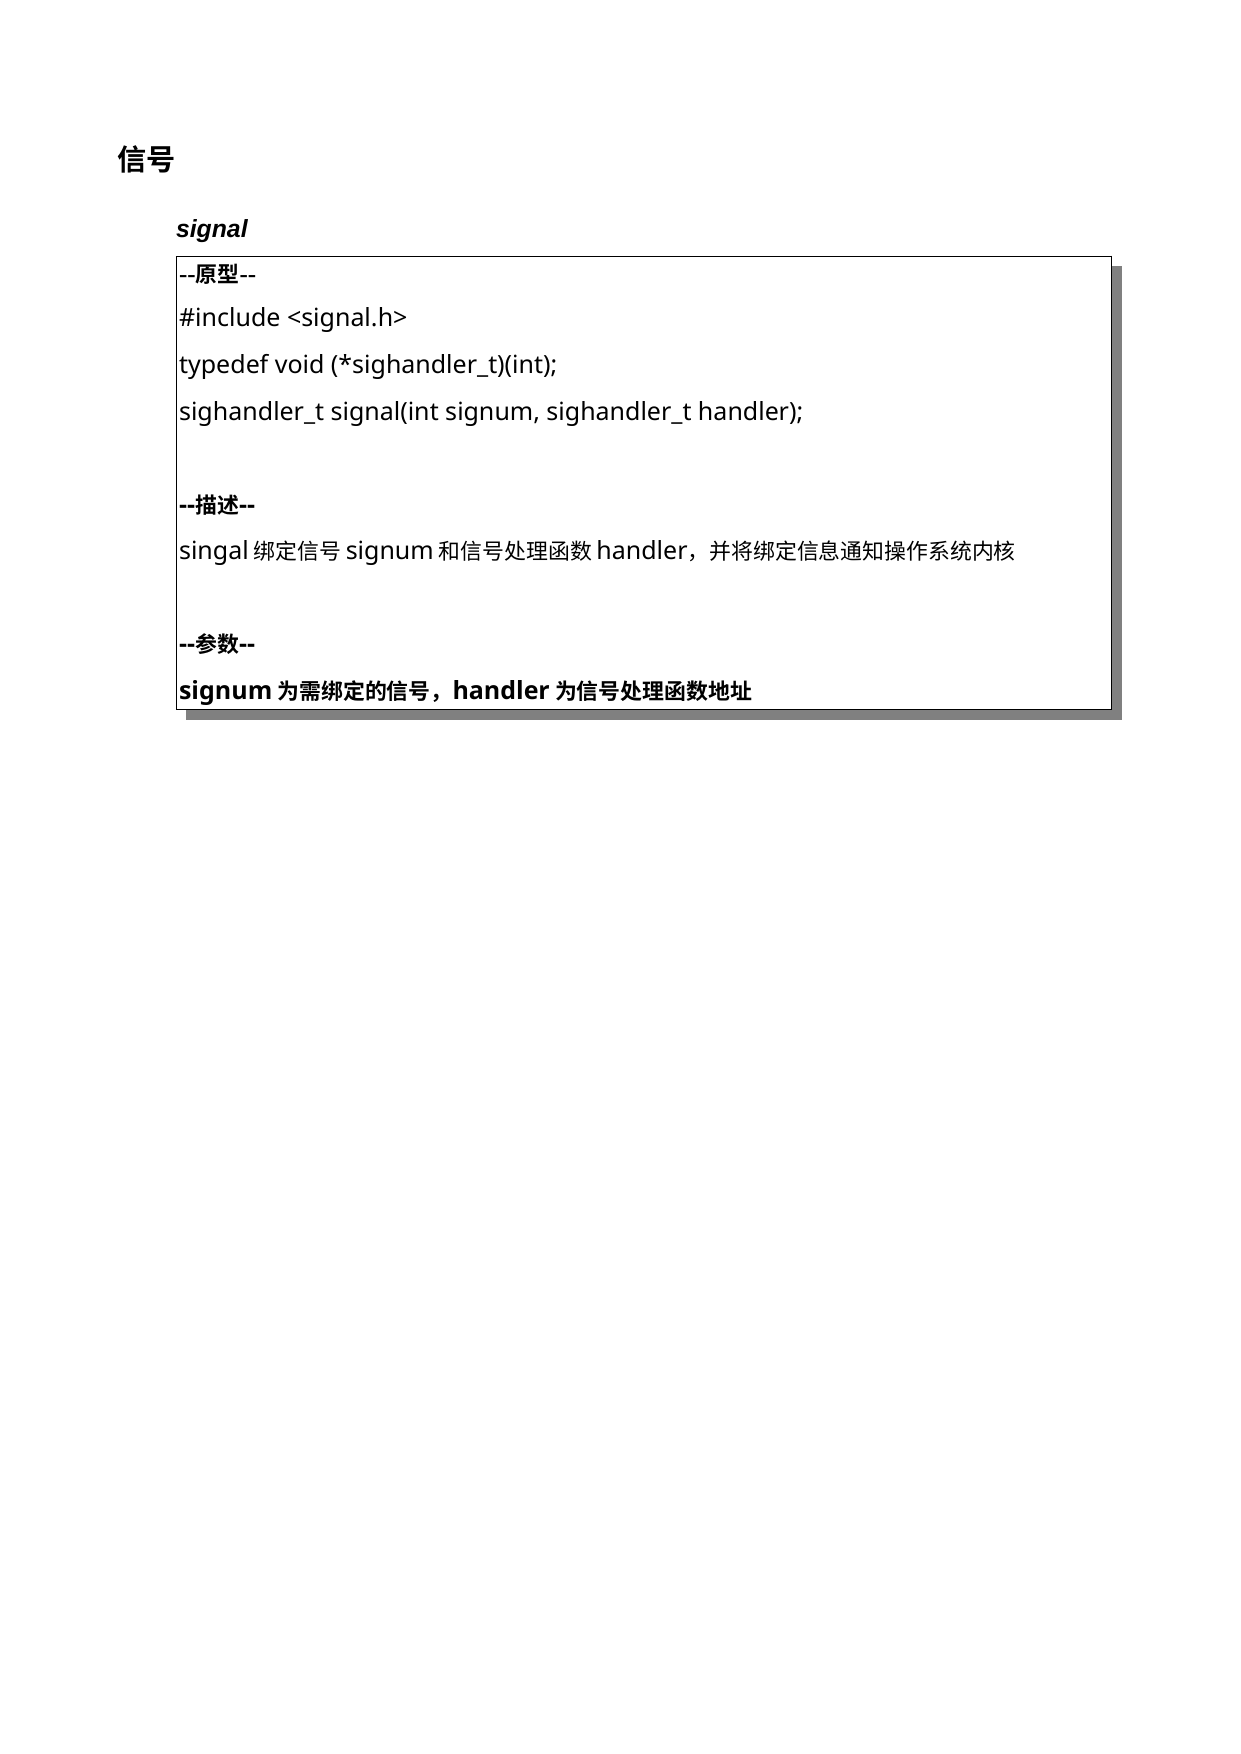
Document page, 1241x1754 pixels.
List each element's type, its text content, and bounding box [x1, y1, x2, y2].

text singal绑定信号signum和信号处理函数handler，并将绑定信息通知操作系统内核 [177, 530, 1111, 567]
text sighandler_t signal(int signum, sighandler_t handler); [177, 390, 1111, 427]
subtitle signal [176, 214, 1122, 243]
text #include <signal.h> [177, 297, 1111, 334]
text --描述-- [177, 483, 1111, 520]
text signum为需绑定的信号，handler为信号处理函数地址 [177, 669, 1111, 709]
text --参数-- [177, 623, 1111, 660]
subtitle 信号 [117, 143, 1122, 177]
text typedef void (*sighandler_t)(int); [177, 343, 1111, 381]
text --原型-- [177, 257, 1111, 287]
